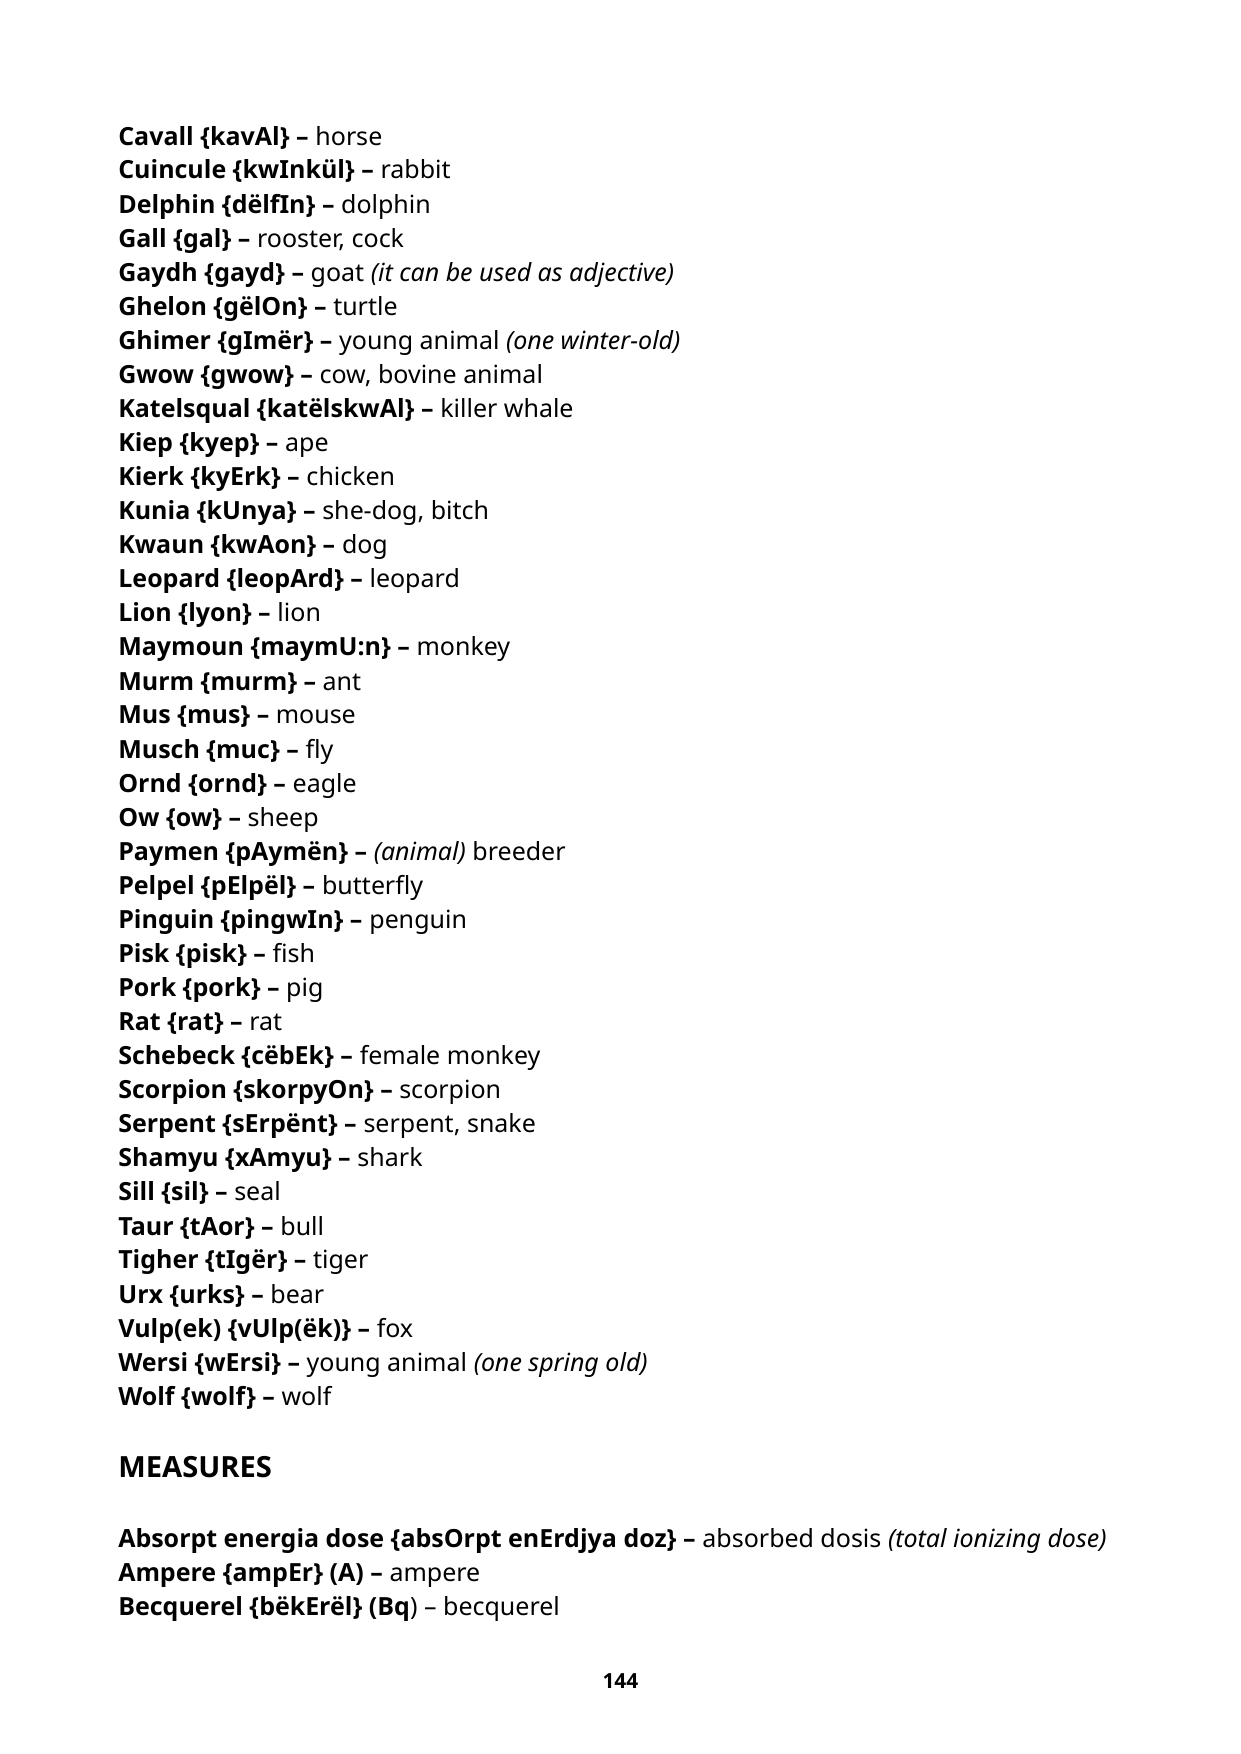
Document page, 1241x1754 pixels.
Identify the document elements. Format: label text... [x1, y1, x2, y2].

text Kiep {kyep} – ape [118, 425, 1122, 459]
text Ornd {ornd} – eagle [118, 765, 1122, 799]
text Schebeck {cëbEk} – female monkey [118, 1038, 1122, 1072]
text Lion {lyon} – lion [118, 595, 1122, 629]
text Gall {gal} – rooster, cock [118, 220, 1122, 254]
text Taur {tAor} – bull [118, 1208, 1122, 1242]
text Katelsqual {katëlskwAl} – killer whale [118, 391, 1122, 425]
text Maymoun {maymU:n} – monkey [118, 629, 1122, 663]
text Kunia {kUnya} – she-dog, bitch [118, 493, 1122, 527]
text Vulp(ek) {vUlp(ëk)} – fox [118, 1310, 1122, 1344]
text Gaydh {gayd} – goat (it can be used as adjective) [118, 254, 1122, 288]
text Kierk {kyErk} – chicken [118, 459, 1122, 493]
text Pinguin {pingwIn} – penguin [118, 902, 1122, 936]
text Wolf {wolf} – wolf [118, 1378, 1122, 1412]
text Cavall {kavAl} – horse [118, 118, 1122, 152]
text Mus {mus} – mouse [118, 697, 1122, 731]
text Pisk {pisk} – fish [118, 936, 1122, 970]
text Gwow {gwow} – cow, bovine animal [118, 357, 1122, 391]
subtitle MEASURES [118, 1447, 1122, 1486]
text Shamyu {xAmyu} – shark [118, 1140, 1122, 1174]
text Musch {muc} – fly [118, 731, 1122, 765]
text Paymen {pAymën} – (animal) breeder [118, 833, 1122, 867]
text Cuincule {kwInkül} – rabbit [118, 152, 1122, 186]
text Ampere {ampEr} (A) – ampere [118, 1554, 1122, 1588]
text Ow {ow} – sheep [118, 799, 1122, 833]
text Murm {murm} – ant [118, 663, 1122, 697]
text Ghimer {gImër} – young animal (one winter-old) [118, 322, 1122, 357]
text Scorpion {skorpyOn} – scorpion [118, 1072, 1122, 1106]
text Urx {urks} – bear [118, 1276, 1122, 1310]
text Absorpt energia dose {absOrpt enErdjya doz} – absorbed dosis (total ionizing dose) [118, 1520, 1122, 1554]
text Leopard {leopArd} – leopard [118, 561, 1122, 595]
text Serpent {sErpënt} – serpent, snake [118, 1106, 1122, 1140]
text Pelpel {pElpël} – butterfly [118, 867, 1122, 902]
text Delphin {dëlfIn} – dolphin [118, 186, 1122, 220]
text Pork {pork} – pig [118, 970, 1122, 1004]
text Becquerel {bëkErël} (Bq) – becquerel [118, 1588, 1122, 1622]
text Tigher {tIgër} – tiger [118, 1242, 1122, 1276]
text Ghelon {gëlOn} – turtle [118, 288, 1122, 322]
text Sill {sil} – seal [118, 1174, 1122, 1208]
text Rat {rat} – rat [118, 1004, 1122, 1038]
text Wersi {wErsi} – young animal (one spring old) [118, 1344, 1122, 1378]
text Kwaun {kwAon} – dog [118, 527, 1122, 561]
